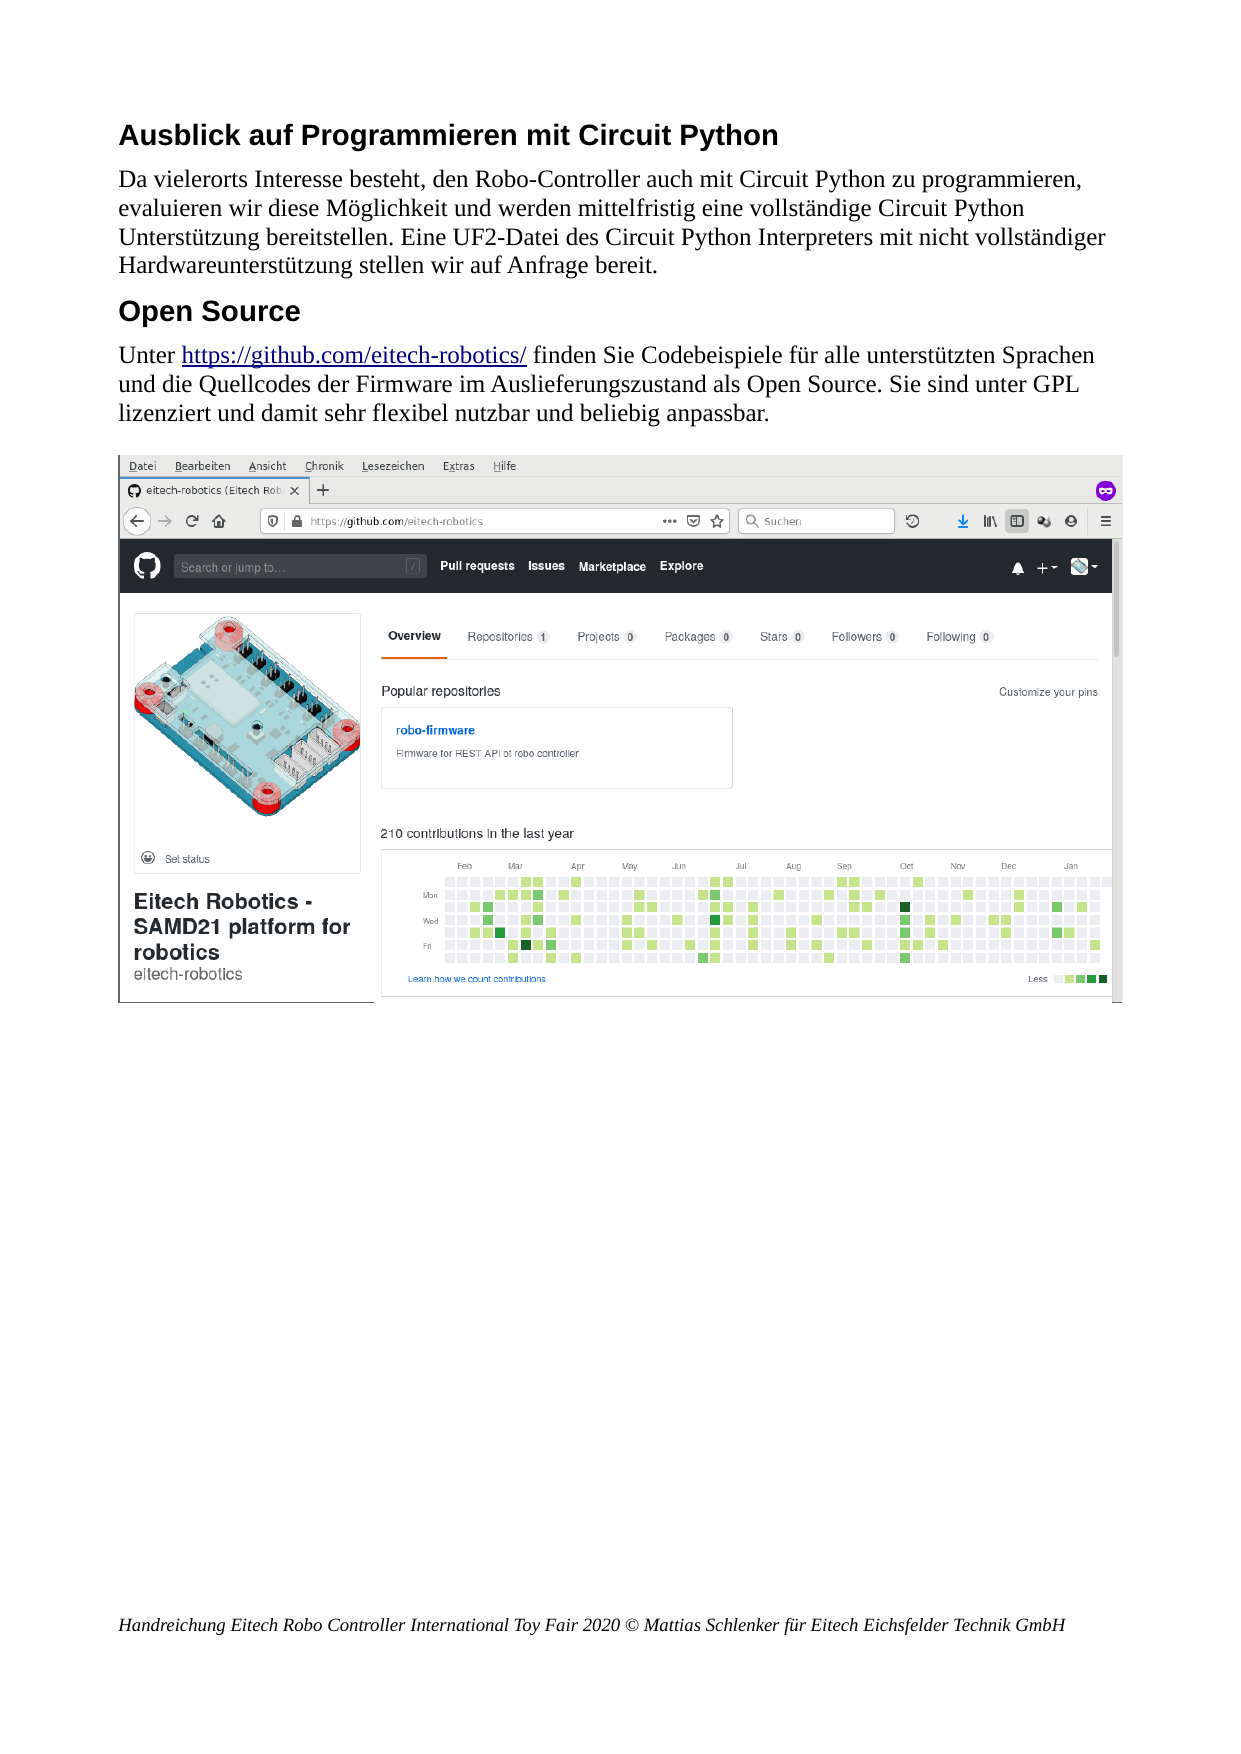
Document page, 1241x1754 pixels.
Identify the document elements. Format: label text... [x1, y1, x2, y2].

text Unter https://github.com/eitech-robotics/ finden Sie Codebeispiele für alle unterstützten Sprachen und die Quellcodes der Firmware im Auslieferungszustand als Open Source. Sie sind unter GPL lizenziert und damit sehr flexibel nutzbar und beliebig anpassbar. [118, 340, 1122, 426]
subtitle Open Source [118, 294, 1122, 328]
text Da vielerorts Interesse besteht, den Robo-Controller auch mit Circuit Python zu programmieren, evaluieren wir diese Möglichkeit und werden mittelfristig eine vollständige Circuit Python Unterstützung bereitstellen. Eine UF2-Datei des Circuit Python Interpreters mit nicht vollständiger Hardwareunterstützung stellen wir auf Anfrage bereit. [118, 164, 1122, 279]
picture [118, 455, 1123, 1003]
subtitle Ausblick auf Programmieren mit Circuit Python [118, 118, 1122, 152]
